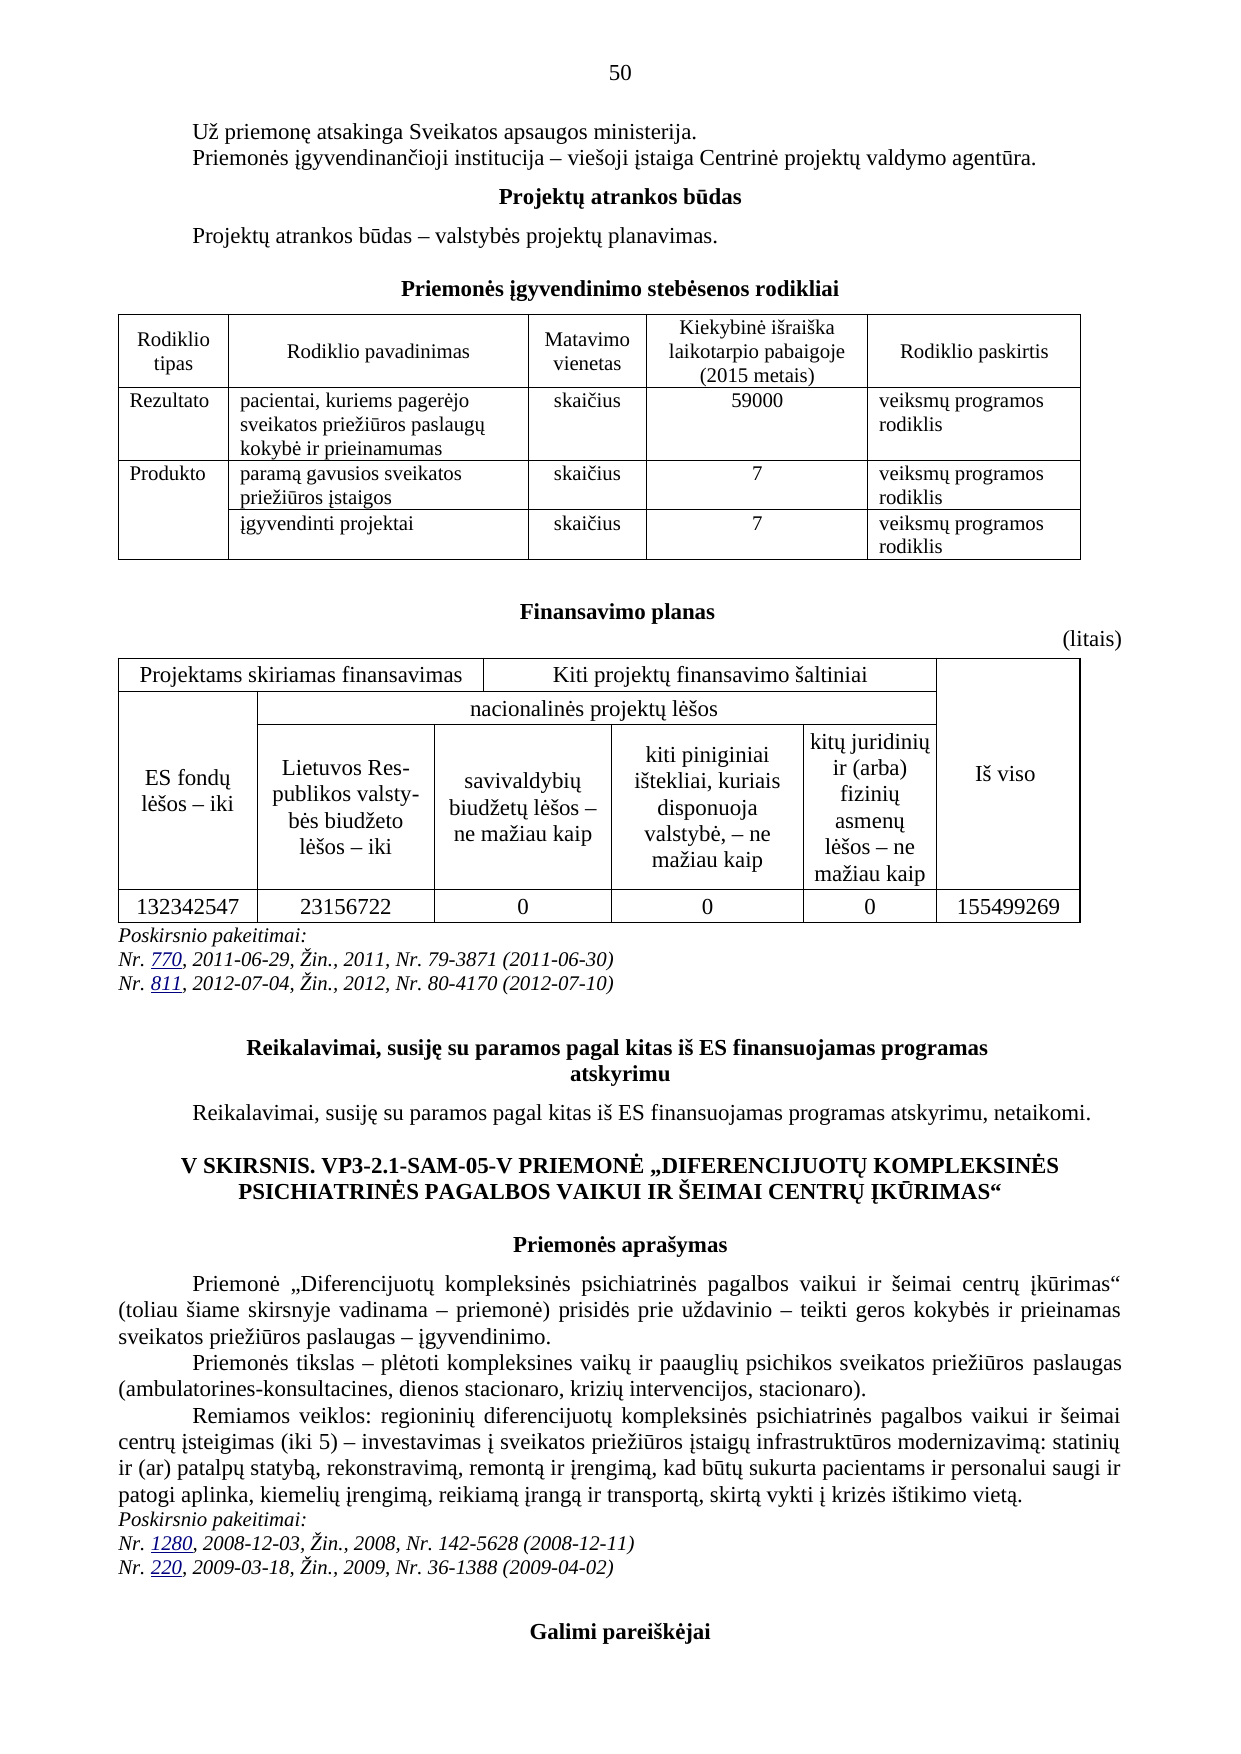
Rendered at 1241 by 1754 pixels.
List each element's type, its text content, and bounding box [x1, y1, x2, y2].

table_header Kiekybinė išraiška laikotarpio pabaigoje (2015 metais) [647, 315, 867, 387]
table_cell ES fondų lėšos – iki [119, 692, 257, 889]
table_header Rodiklio paskirtis [868, 315, 1080, 387]
table_cell savivaldybių biudžetų lėšos – ne mažiau kaip [435, 725, 611, 889]
table_cell pacientai, kuriems pagerėjo sveikatos priežiūros paslaugų kokybė ir prieinamumas [229, 388, 528, 460]
table_cell įgyvendinti projektai [229, 510, 528, 558]
table_header Iš viso [937, 659, 1079, 889]
table_cell 7 [647, 461, 867, 509]
table_cell veiksmų programos rodiklis [868, 510, 1080, 558]
subtitle V SKIRSNIS. VP3-2.1-SAM-05-V PRIEMONĖ „DIFERENCIJUOTŲ KOMPLEKSINĖS PSICHIATRINĖS PAGALBOS VAIKUI IR ŠEIMAI CENTRŲ ĮKŪRIMAS“ [118, 1152, 1122, 1205]
table_cell veiksmų programos rodiklis [868, 461, 1080, 509]
text Už priemonę atsakinga Sveikatos apsaugos ministerija. [118, 118, 1122, 144]
text Poskirsnio pakeitimai: [118, 1507, 1122, 1531]
text Galimi pareiškėjai [118, 1618, 1122, 1644]
text Nr. 811, 2012-07-04, Žin., 2012, Nr. 80-4170 (2012-07-10) [118, 971, 1122, 995]
text Priemonės aprašymas [118, 1231, 1122, 1257]
table_cell paramą gavusios sveikatos priežiūros įstaigos [229, 461, 528, 509]
table_cell 7 [647, 510, 867, 558]
table_cell skaičius [529, 461, 646, 509]
table_header Kiti projektų finansavimo šaltiniai [484, 659, 936, 691]
text Poskirsnio pakeitimai: [118, 923, 1122, 947]
text Nr. 220, 2009-03-18, Žin., 2009, Nr. 36-1388 (2009-04-02) [118, 1555, 1122, 1579]
table_cell Produkto [119, 461, 228, 558]
text Projektų atrankos būdas – valstybės projektų planavimas. [118, 222, 1122, 248]
table_header Rodiklio tipas [119, 315, 228, 387]
table_cell kitų juridinių ir (arba) fizinių asmenų lėšos – ne mažiau kaip [804, 725, 936, 889]
table_cell Rezultato [119, 388, 228, 460]
table_cell Lietuvos Res­publikos valsty­bės biudžeto lėšos – iki [258, 725, 434, 889]
table_cell 0 [804, 890, 936, 922]
table_header Rodiklio pavadinimas [229, 315, 528, 387]
text (litais) [118, 625, 1122, 651]
table_cell skaičius [529, 510, 646, 558]
table_cell 132342547 [119, 890, 257, 922]
table_header Projektams skiriamas finansavimas [119, 659, 483, 691]
table_cell 23156722 [258, 890, 434, 922]
table_cell kiti piniginiai ištekliai, kuriais disponuoja valstybė, – ne mažiau kaip [612, 725, 803, 889]
table_cell skaičius [529, 388, 646, 460]
table_cell nacionalinės projektų lėšos [258, 692, 936, 724]
text Priemonės tikslas – plėtoti kompleksines vaikų ir paauglių psichikos sveikatos priežiūros paslaugas (ambulatorines-konsultacines, dienos stacionaro, krizių intervencijos, stacionaro). [118, 1349, 1122, 1402]
text Reikalavimai, susiję su paramos pagal kitas iš ES finansuojamas programas atskyrimu, netaikomi. [118, 1099, 1122, 1126]
table_cell veiksmų programos rodiklis [868, 388, 1080, 460]
text Projektų atrankos būdas [118, 183, 1122, 210]
table_cell 155499269 [937, 890, 1079, 922]
table_cell 0 [612, 890, 803, 922]
table_cell 0 [435, 890, 611, 922]
table_cell 59000 [647, 388, 867, 460]
text Nr. 1280, 2008-12-03, Žin., 2008, Nr. 142-5628 (2008-12-11) [118, 1531, 1122, 1555]
text Remiamos veiklos: regioninių diferencijuotų kompleksinės psichiatrinės pagalbos vaikui ir šeimai centrų įsteigimas (iki 5) – investavimas į sveikatos priežiūros įstaigų infrastruktūros modernizavimą: statinių ir (ar) patalpų statybą, rekonstravimą, remontą ir įrengimą, kad būtų sukurta pacientams ir personalui saugi ir patogi aplinka, kiemelių įrengimą, reikiamą įrangą ir transportą, skirtą vykti į krizės ištikimo vietą. [118, 1402, 1122, 1507]
text Priemonės įgyvendinimo stebėsenos rodikliai [118, 275, 1122, 301]
text Priemonė „Diferencijuotų kompleksinės psichiatrinės pagalbos vaikui ir šeimai centrų įkūrimas“ (toliau šiame skirsnyje vadinama – priemonė) prisidės prie uždavinio – teikti geros kokybės ir prieinamas sveikatos priežiūros paslaugas – įgyvendinimo. [118, 1270, 1122, 1349]
text Reikalavimai, susiję su paramos pagal kitas iš ES finansuojamas programas atskyrimu [118, 1034, 1122, 1087]
text Finansavimo planas [118, 598, 1122, 625]
text Priemonės įgyvendinančioji institucija – viešoji įstaiga Centrinė projektų valdymo agentūra. [118, 144, 1122, 171]
text Nr. 770, 2011-06-29, Žin., 2011, Nr. 79-3871 (2011-06-30) [118, 947, 1122, 971]
table_header Matavimo vienetas [529, 315, 646, 387]
